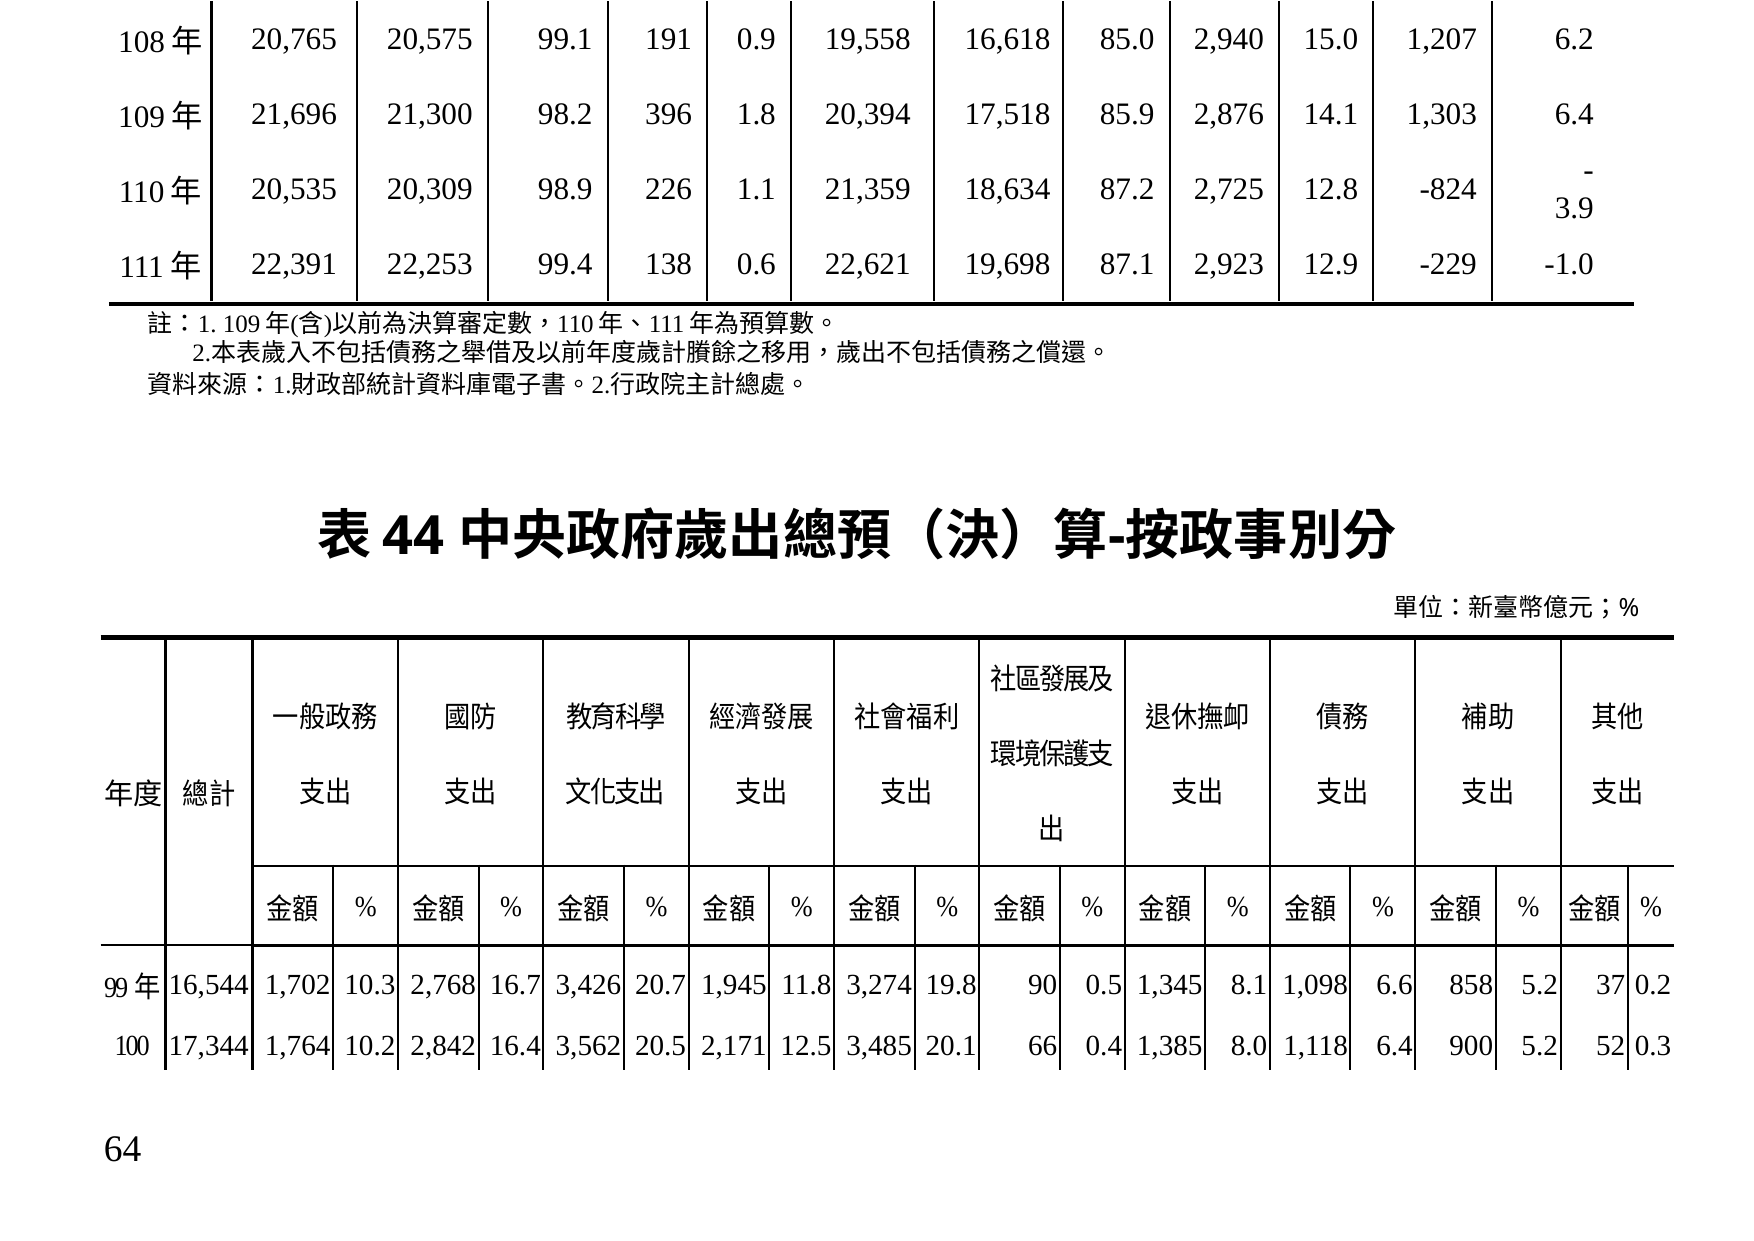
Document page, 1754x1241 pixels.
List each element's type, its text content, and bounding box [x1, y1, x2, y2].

text 資料來源：1.財政部統計資料庫電子書。2.行政院主計總處。 [148, 366, 1628, 400]
table_cell 1.1 [708, 151, 790, 226]
table_cell 37 [1562, 947, 1627, 1022]
table_cell 6.4 [1351, 1022, 1414, 1069]
table_cell 1,303 [1374, 76, 1491, 151]
table_cell % [1206, 867, 1269, 944]
table_cell 8.1 [1206, 947, 1269, 1022]
table_cell 1,764 [254, 1022, 332, 1069]
table_header 一般政務 支出 [254, 640, 397, 864]
table_cell -229 [1374, 226, 1491, 301]
table_cell 12.8 [1280, 151, 1372, 226]
table_cell 22,621 [792, 226, 933, 301]
table_cell 6.2 [1493, 1, 1634, 76]
table_cell 20,394 [792, 76, 933, 151]
table_header 社區發展及 環境保護支出 [980, 640, 1124, 864]
table_cell 16,544 [167, 946, 251, 1022]
table_cell 21,359 [792, 151, 933, 226]
table_cell 19,558 [792, 1, 933, 76]
table_cell 109年 [109, 76, 210, 151]
table_cell 17,344 [167, 1022, 251, 1069]
table_cell % [1497, 867, 1560, 944]
table_cell 5.2 [1497, 1022, 1560, 1069]
table_cell 20,575 [358, 1, 487, 76]
table_cell 1,118 [1271, 1022, 1349, 1069]
table_cell 2,768 [399, 947, 478, 1022]
table_cell 2,171 [690, 1022, 768, 1069]
table_cell 金額 [835, 867, 914, 944]
table_cell 22,253 [358, 226, 487, 301]
text 註：1. 109年(含)以前為決算審定數，110年、111年為預算數。 [148, 306, 1628, 339]
table_cell 191 [609, 1, 706, 76]
table_cell 16,618 [935, 1, 1062, 76]
table_cell 3,562 [544, 1022, 623, 1069]
table_cell 15.0 [1280, 1, 1372, 76]
table_cell 99.1 [489, 1, 607, 76]
table_cell 21,300 [358, 76, 487, 151]
table_cell 2,842 [399, 1022, 478, 1069]
table_cell 85.9 [1064, 76, 1169, 151]
table_cell -824 [1374, 151, 1491, 226]
table_cell 金額 [1562, 867, 1627, 944]
table_cell 22,391 [213, 226, 356, 301]
table_cell 20.7 [625, 947, 688, 1022]
table_cell 金額 [690, 867, 768, 944]
table_cell 87.1 [1064, 226, 1169, 301]
table_cell 17,518 [935, 76, 1062, 151]
table_cell 0.2 [1629, 947, 1674, 1022]
table_cell 20,765 [213, 1, 356, 76]
table_cell 1,207 [1374, 1, 1491, 76]
table_cell 858 [1416, 947, 1495, 1022]
table_header 債務 支出 [1271, 640, 1414, 864]
table_cell 396 [609, 76, 706, 151]
table_cell 1,098 [1271, 947, 1349, 1022]
table_cell 20,535 [213, 151, 356, 226]
table_cell -3.9 [1493, 151, 1634, 226]
table_cell 3,426 [544, 947, 623, 1022]
table_cell % [480, 867, 542, 944]
table_cell 16.7 [480, 947, 542, 1022]
table_cell 1.8 [708, 76, 790, 151]
table_cell % [916, 867, 978, 944]
table_cell 98.2 [489, 76, 607, 151]
table_cell 2,940 [1171, 1, 1278, 76]
table_cell 12.9 [1280, 226, 1372, 301]
table_cell 金額 [399, 867, 478, 944]
table_cell 52 [1562, 1022, 1627, 1069]
table_header 總計 [167, 640, 251, 944]
table_cell 1,945 [690, 947, 768, 1022]
table_cell 14.1 [1280, 76, 1372, 151]
table_cell 66 [980, 1022, 1059, 1069]
table_cell % [770, 867, 833, 944]
table_cell 21,696 [213, 76, 356, 151]
table_cell 11.8 [770, 947, 833, 1022]
table_cell 20.1 [916, 1022, 978, 1069]
table_cell 19,698 [935, 226, 1062, 301]
table_cell 19.8 [916, 947, 978, 1022]
table_cell 0.9 [708, 1, 790, 76]
table_cell 110年 [109, 151, 210, 226]
table_cell 99.4 [489, 226, 607, 301]
table_cell 3,274 [835, 947, 914, 1022]
table_cell 98.9 [489, 151, 607, 226]
table_cell 900 [1416, 1022, 1495, 1069]
table_cell 3,485 [835, 1022, 914, 1069]
table_cell % [334, 867, 397, 944]
subtitle 表44 中央政府歲出總預（決）算-按政事別分 [74, 475, 1639, 587]
table_cell 12.5 [770, 1022, 833, 1069]
table_cell 金額 [544, 867, 623, 944]
table_cell 99年 [101, 946, 164, 1022]
table_cell 金額 [1271, 867, 1349, 944]
table_cell 0.3 [1629, 1022, 1674, 1069]
table_cell 1,385 [1126, 1022, 1204, 1069]
table_cell 8.0 [1206, 1022, 1269, 1069]
table_cell 20,309 [358, 151, 487, 226]
text 2.本表歲入不包括債務之舉借及以前年度歲計賸餘之移用，歲出不包括債務之償還。 [192, 339, 1580, 366]
table_cell 226 [609, 151, 706, 226]
table_header 國防 支出 [399, 640, 542, 864]
table_cell 金額 [254, 867, 332, 944]
table_header 退休撫卹 支出 [1126, 640, 1269, 864]
table_cell 2,725 [1171, 151, 1278, 226]
table_cell 20.5 [625, 1022, 688, 1069]
table_cell 5.2 [1497, 947, 1560, 1022]
table_header 社會福利 支出 [835, 640, 978, 864]
table_cell 2,923 [1171, 226, 1278, 301]
table_cell 0.6 [708, 226, 790, 301]
table_cell 90 [980, 947, 1059, 1022]
table_cell 85.0 [1064, 1, 1169, 76]
table_cell % [625, 867, 688, 944]
table_cell 金額 [1126, 867, 1204, 944]
table_cell % [1629, 867, 1674, 944]
table_cell -1.0 [1493, 226, 1634, 301]
table_cell 18,634 [935, 151, 1062, 226]
table_cell 138 [609, 226, 706, 301]
table_header 補助 支出 [1416, 640, 1560, 864]
table_cell 0.4 [1061, 1022, 1124, 1069]
table_cell 6.4 [1493, 76, 1634, 151]
table_cell % [1351, 867, 1414, 944]
table_header 其他 支出 [1562, 640, 1674, 864]
table_cell 16.4 [480, 1022, 542, 1069]
table_cell 金額 [1416, 867, 1495, 944]
table_cell 1,345 [1126, 947, 1204, 1022]
table_cell 0.5 [1061, 947, 1124, 1022]
table_cell 10.2 [334, 1022, 397, 1069]
table_cell 1,702 [254, 947, 332, 1022]
table_cell 87.2 [1064, 151, 1169, 226]
table_header 教育科學 文化支出 [544, 640, 688, 864]
table_cell 100 [101, 1022, 164, 1069]
table_header 經濟發展 支出 [690, 640, 833, 864]
table_cell 2,876 [1171, 76, 1278, 151]
table_cell 108年 [109, 1, 210, 76]
table_header 年度 [101, 640, 164, 944]
table_cell 111年 [109, 226, 210, 301]
table_cell 金額 [980, 867, 1059, 944]
table_cell 6.6 [1351, 947, 1414, 1022]
table_cell 10.3 [334, 947, 397, 1022]
text 單位：新臺幣億元；% [103, 587, 1639, 623]
table_cell % [1061, 867, 1124, 944]
